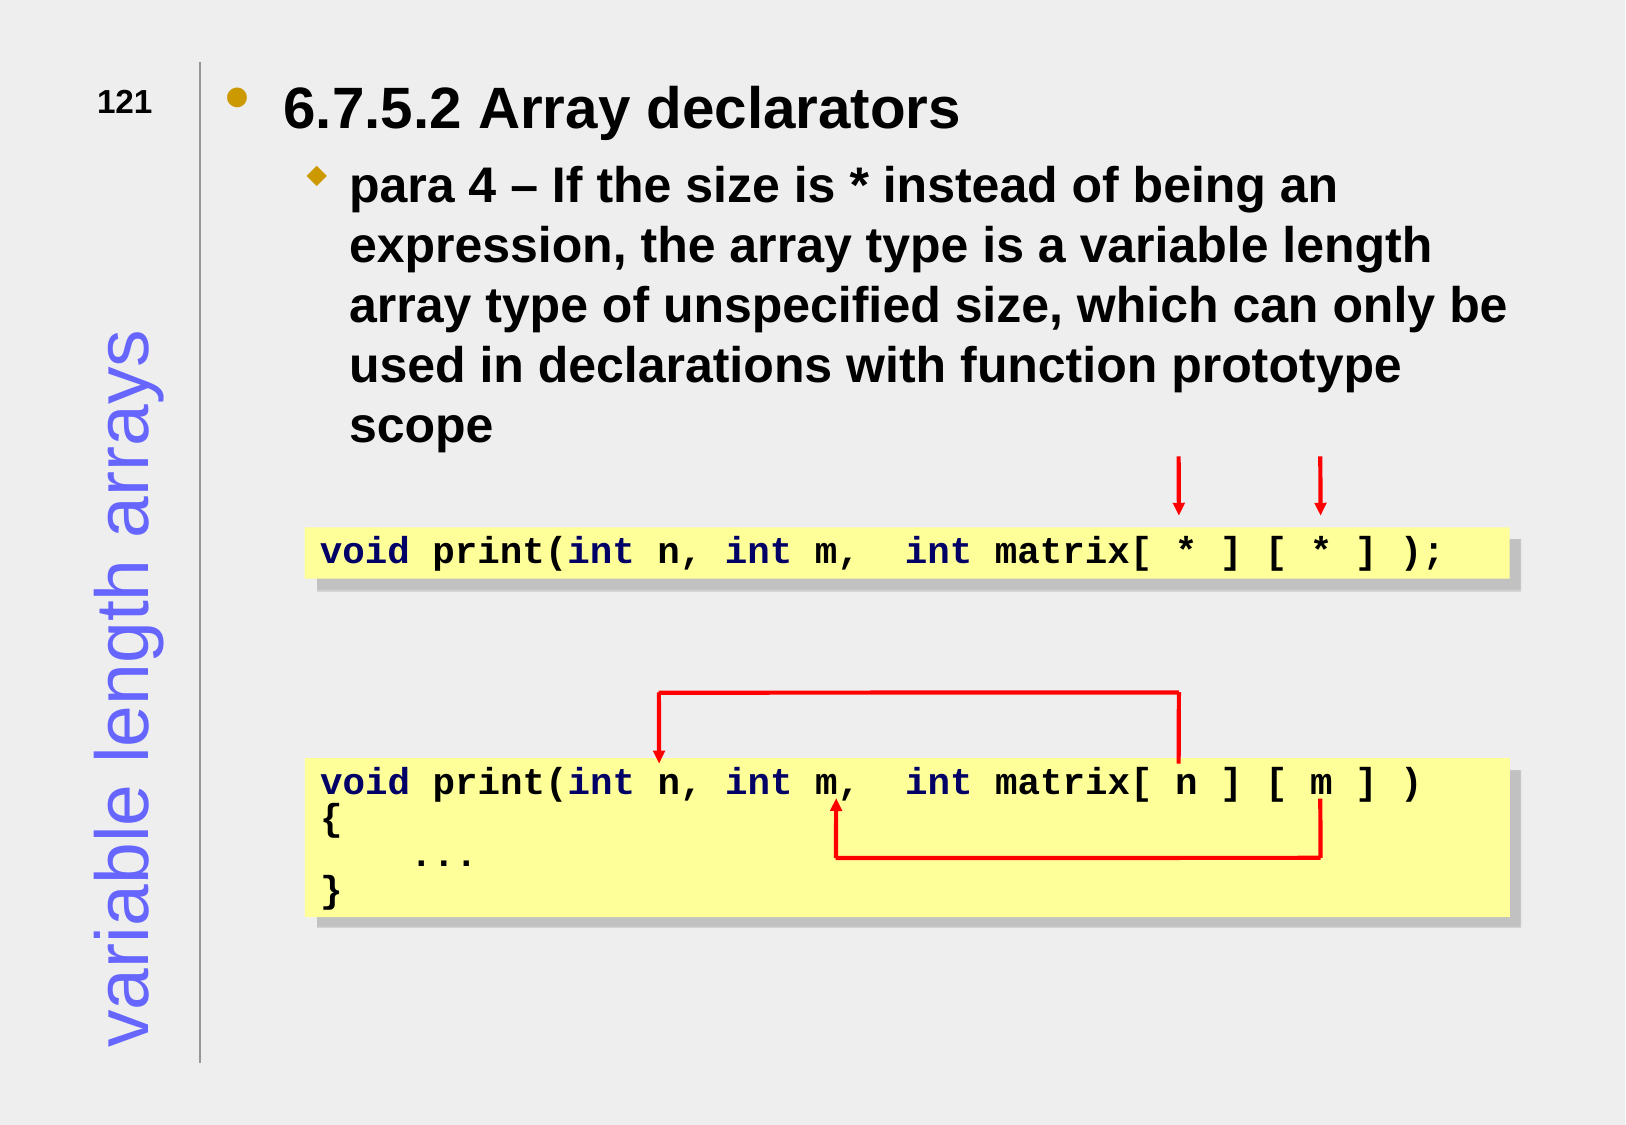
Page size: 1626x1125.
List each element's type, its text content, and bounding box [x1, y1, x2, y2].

text_box void print(int n, int m, int matrix[ * ] [ * ] ); [304, 527, 1510, 579]
title variable length arrays [50, 187, 188, 1063]
list 6.7.5.2 Array declarators para 4 – If the size is * instead of being an expression, the array type is a variable length array type of unspecified size, which can only be used in declarations with function prototype scope [212, 62, 1550, 1063]
text_box void print(int n, int m, int matrix[ n ] [ m ] ) { ... } [304, 758, 1510, 918]
